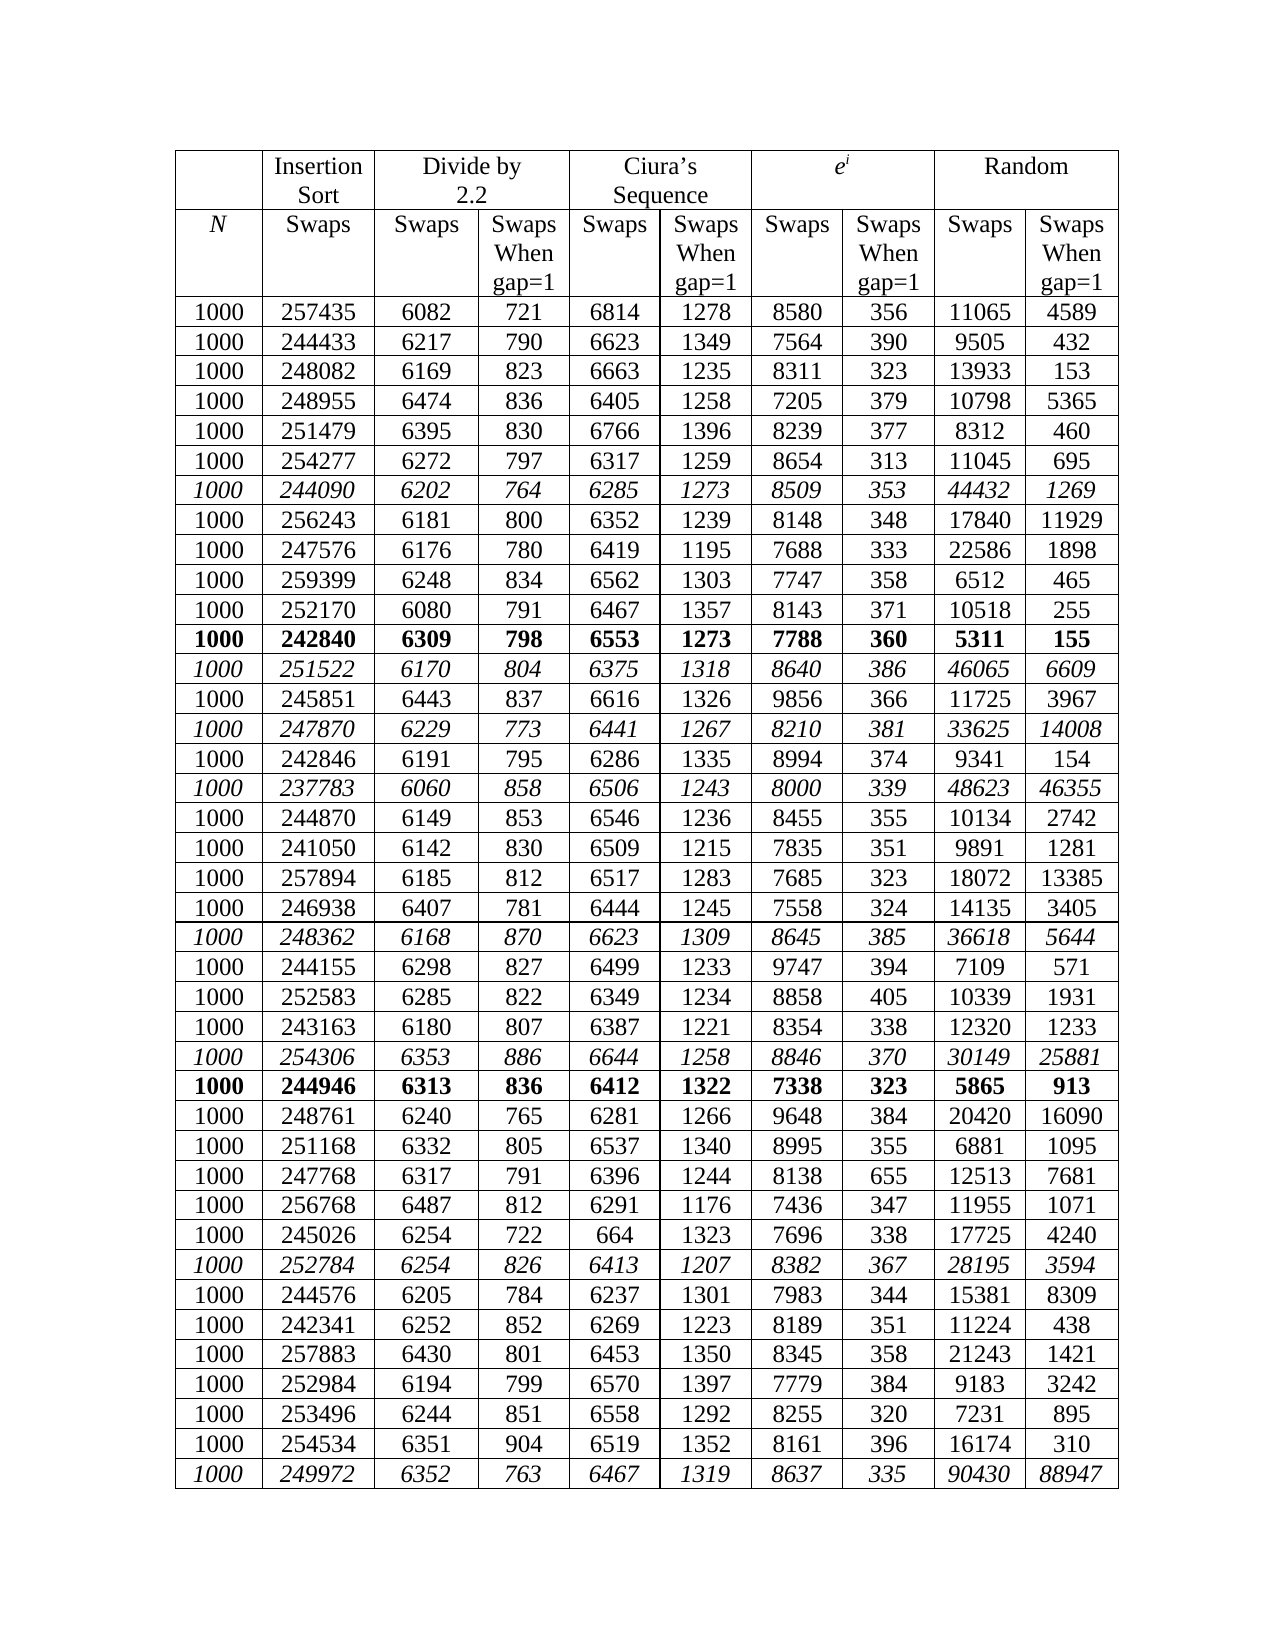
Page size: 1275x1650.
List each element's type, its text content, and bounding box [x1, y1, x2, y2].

table_cell 254534 [263, 1429, 374, 1458]
table_cell 6396 [570, 1161, 659, 1189]
table_cell 48623 [935, 774, 1025, 802]
table_cell 18072 [935, 863, 1025, 892]
table_cell 1000 [176, 1101, 262, 1130]
table_cell 807 [479, 1012, 569, 1041]
table_cell 1245 [661, 893, 751, 921]
table_cell 6443 [375, 684, 478, 713]
table_cell 6149 [375, 803, 478, 832]
table_cell 244870 [263, 803, 374, 832]
table_cell 13385 [1026, 863, 1118, 892]
table_cell 6353 [375, 1042, 478, 1070]
table_cell 366 [843, 684, 934, 713]
table_cell 6185 [375, 863, 478, 892]
table_cell 6881 [935, 1131, 1025, 1160]
table_cell 251168 [263, 1131, 374, 1160]
table_cell 6499 [570, 952, 659, 981]
table_cell 9505 [935, 327, 1025, 355]
table_cell 836 [479, 386, 569, 415]
table_cell 252583 [263, 982, 374, 1011]
table_cell 6506 [570, 774, 659, 802]
table_cell 257883 [263, 1340, 374, 1368]
table_cell 5365 [1026, 386, 1118, 415]
table_cell 6317 [375, 1161, 478, 1189]
table_cell 1258 [661, 386, 751, 415]
table_cell 252784 [263, 1250, 374, 1279]
table_cell 6570 [570, 1369, 659, 1398]
table_cell 15381 [935, 1280, 1025, 1309]
table_cell 8858 [752, 982, 842, 1011]
table_cell 8311 [752, 356, 842, 385]
table_cell Swaps [375, 210, 478, 296]
table_cell 21243 [935, 1340, 1025, 1368]
table_cell 3594 [1026, 1250, 1118, 1279]
table_cell 323 [843, 1071, 934, 1100]
table_cell 8000 [752, 774, 842, 802]
table_cell 323 [843, 863, 934, 892]
table_cell 1267 [661, 714, 751, 743]
table_cell 249972 [263, 1459, 374, 1487]
table_cell 10798 [935, 386, 1025, 415]
table_cell 9747 [752, 952, 842, 981]
table_cell 1095 [1026, 1131, 1118, 1160]
table_cell 1000 [176, 446, 262, 474]
table_cell 6537 [570, 1131, 659, 1160]
table_cell 28195 [935, 1250, 1025, 1279]
table_cell 837 [479, 684, 569, 713]
table_cell 6387 [570, 1012, 659, 1041]
table_cell 6248 [375, 565, 478, 594]
table_cell 765 [479, 1101, 569, 1130]
table_cell 853 [479, 803, 569, 832]
table_cell 1000 [176, 327, 262, 355]
table_cell Swaps When gap=1 [1026, 210, 1118, 296]
table_cell 6285 [570, 476, 659, 504]
table_cell 795 [479, 744, 569, 772]
table_cell 310 [1026, 1429, 1118, 1458]
table_cell 460 [1026, 416, 1118, 445]
table_cell 10339 [935, 982, 1025, 1011]
table_cell 22586 [935, 535, 1025, 564]
table_cell 356 [843, 297, 934, 326]
table_cell 6412 [570, 1071, 659, 1100]
table_cell 438 [1026, 1310, 1118, 1338]
table_cell Swaps [263, 210, 374, 296]
table_cell [176, 151, 262, 208]
table_cell 6298 [375, 952, 478, 981]
table_cell 1273 [661, 625, 751, 653]
table_cell 6407 [375, 893, 478, 921]
table_cell 8148 [752, 505, 842, 534]
table_cell 241050 [263, 833, 374, 862]
table_cell Swaps When gap=1 [661, 210, 751, 296]
table_cell 1239 [661, 505, 751, 534]
table_cell 6444 [570, 893, 659, 921]
table_cell Swaps [752, 210, 842, 296]
table_cell 1349 [661, 327, 751, 355]
table_cell 8210 [752, 714, 842, 743]
table_cell 8846 [752, 1042, 842, 1070]
table_cell 6558 [570, 1399, 659, 1428]
table_cell 259399 [263, 565, 374, 594]
table_cell 257435 [263, 297, 374, 326]
table_cell 8345 [752, 1340, 842, 1368]
table_cell 764 [479, 476, 569, 504]
table_cell 1322 [661, 1071, 751, 1100]
table_cell 1000 [176, 893, 262, 921]
table_cell 254277 [263, 446, 374, 474]
table_cell 791 [479, 1161, 569, 1189]
table_cell 251479 [263, 416, 374, 445]
table_cell 1000 [176, 833, 262, 862]
table_cell 1000 [176, 297, 262, 326]
table_cell 90430 [935, 1459, 1025, 1487]
table_cell 9891 [935, 833, 1025, 862]
table_cell 355 [843, 803, 934, 832]
table_cell 6623 [570, 923, 659, 951]
table_cell 1000 [176, 1429, 262, 1458]
table_cell 6202 [375, 476, 478, 504]
table_cell ei [752, 151, 934, 208]
table_cell 4589 [1026, 297, 1118, 326]
table_cell 9648 [752, 1101, 842, 1130]
table_cell 374 [843, 744, 934, 772]
table_cell 6814 [570, 297, 659, 326]
table_cell 3405 [1026, 893, 1118, 921]
table_cell 248955 [263, 386, 374, 415]
table_cell 6313 [375, 1071, 478, 1100]
table_cell 1357 [661, 595, 751, 623]
table_cell 1259 [661, 446, 751, 474]
table_cell 1278 [661, 297, 751, 326]
table_cell 3967 [1026, 684, 1118, 713]
table_cell 6663 [570, 356, 659, 385]
table_cell 353 [843, 476, 934, 504]
table_cell 1000 [176, 923, 262, 951]
table_cell Random [935, 151, 1118, 208]
table_cell 379 [843, 386, 934, 415]
table_cell 1340 [661, 1131, 751, 1160]
table_cell 9341 [935, 744, 1025, 772]
table_cell 6191 [375, 744, 478, 772]
table_cell 1000 [176, 386, 262, 415]
table_cell 6252 [375, 1310, 478, 1338]
table_cell 253496 [263, 1399, 374, 1428]
table_cell 245026 [263, 1220, 374, 1249]
table_cell 6194 [375, 1369, 478, 1398]
table_cell 722 [479, 1220, 569, 1249]
table_cell 6237 [570, 1280, 659, 1309]
table_cell 1318 [661, 654, 751, 683]
table_cell 338 [843, 1012, 934, 1041]
table_cell 10134 [935, 803, 1025, 832]
table_cell 14008 [1026, 714, 1118, 743]
table_cell 7983 [752, 1280, 842, 1309]
table_cell 347 [843, 1191, 934, 1219]
table_cell 6217 [375, 327, 478, 355]
table_cell 1000 [176, 1280, 262, 1309]
table_cell 6082 [375, 297, 478, 326]
table_cell 256243 [263, 505, 374, 534]
table_cell 396 [843, 1429, 934, 1458]
table_cell 7696 [752, 1220, 842, 1249]
table_cell 384 [843, 1369, 934, 1398]
table_cell 904 [479, 1429, 569, 1458]
table_cell 7564 [752, 327, 842, 355]
table_cell 791 [479, 595, 569, 623]
table_cell 242341 [263, 1310, 374, 1338]
table_cell 812 [479, 1191, 569, 1219]
table_cell 1309 [661, 923, 751, 951]
table_cell 252984 [263, 1369, 374, 1398]
table_cell 6509 [570, 833, 659, 862]
table_cell 1352 [661, 1429, 751, 1458]
table_cell 822 [479, 982, 569, 1011]
table_cell 798 [479, 625, 569, 653]
table_cell 1000 [176, 565, 262, 594]
table_cell 9183 [935, 1369, 1025, 1398]
table_cell 6286 [570, 744, 659, 772]
table_cell 390 [843, 327, 934, 355]
table_cell 154 [1026, 744, 1118, 772]
table_cell 10518 [935, 595, 1025, 623]
table_cell 358 [843, 1340, 934, 1368]
table_cell 244155 [263, 952, 374, 981]
table_cell 1898 [1026, 535, 1118, 564]
table_cell 88947 [1026, 1459, 1118, 1487]
table_cell 12320 [935, 1012, 1025, 1041]
table_cell 1269 [1026, 476, 1118, 504]
table_cell 6419 [570, 535, 659, 564]
table_cell 6512 [935, 565, 1025, 594]
table_cell 6332 [375, 1131, 478, 1160]
table_cell 371 [843, 595, 934, 623]
table_cell 1000 [176, 1131, 262, 1160]
table_cell 8645 [752, 923, 842, 951]
table_cell 248761 [263, 1101, 374, 1130]
table_cell 248082 [263, 356, 374, 385]
table_cell 1397 [661, 1369, 751, 1398]
table_cell 1000 [176, 356, 262, 385]
table_cell 8143 [752, 595, 842, 623]
table_cell 1319 [661, 1459, 751, 1487]
table_cell 7788 [752, 625, 842, 653]
table_cell 858 [479, 774, 569, 802]
table_cell 1243 [661, 774, 751, 802]
table_cell 805 [479, 1131, 569, 1160]
table_cell 823 [479, 356, 569, 385]
table_cell 257894 [263, 863, 374, 892]
table_cell 800 [479, 505, 569, 534]
table_cell 17725 [935, 1220, 1025, 1249]
table_cell 44432 [935, 476, 1025, 504]
table_cell 6291 [570, 1191, 659, 1219]
table_cell 7747 [752, 565, 842, 594]
table_cell 7231 [935, 1399, 1025, 1428]
table_cell 323 [843, 356, 934, 385]
table_cell 826 [479, 1250, 569, 1279]
table_cell 465 [1026, 565, 1118, 594]
table_cell 1000 [176, 803, 262, 832]
table_cell 827 [479, 952, 569, 981]
table_cell 6546 [570, 803, 659, 832]
table_cell 6441 [570, 714, 659, 743]
table_cell 6453 [570, 1340, 659, 1368]
table_cell 1000 [176, 1369, 262, 1398]
table_cell 11065 [935, 297, 1025, 326]
table_cell 6205 [375, 1280, 478, 1309]
table_cell 797 [479, 446, 569, 474]
table_cell 773 [479, 714, 569, 743]
table_cell 6229 [375, 714, 478, 743]
table_cell 3242 [1026, 1369, 1118, 1398]
table_cell 6285 [375, 982, 478, 1011]
table_cell 7109 [935, 952, 1025, 981]
table_cell 801 [479, 1340, 569, 1368]
table_cell 1236 [661, 803, 751, 832]
table_cell 1273 [661, 476, 751, 504]
table_cell 886 [479, 1042, 569, 1070]
table_cell 6562 [570, 565, 659, 594]
table_cell 348 [843, 505, 934, 534]
table_cell 6240 [375, 1101, 478, 1130]
table_cell 247870 [263, 714, 374, 743]
table_cell 13933 [935, 356, 1025, 385]
table_cell 6351 [375, 1429, 478, 1458]
table_cell 405 [843, 982, 934, 1011]
table_cell 6254 [375, 1250, 478, 1279]
table_cell 1215 [661, 833, 751, 862]
table_cell 6375 [570, 654, 659, 683]
table_cell 836 [479, 1071, 569, 1100]
table_cell 6181 [375, 505, 478, 534]
table_cell 384 [843, 1101, 934, 1130]
table_cell 6180 [375, 1012, 478, 1041]
table_cell 11929 [1026, 505, 1118, 534]
table_cell 367 [843, 1250, 934, 1279]
table_cell 6170 [375, 654, 478, 683]
table_cell 830 [479, 416, 569, 445]
table_cell 1000 [176, 744, 262, 772]
table_cell 913 [1026, 1071, 1118, 1100]
table_cell 1000 [176, 505, 262, 534]
table_cell 248362 [263, 923, 374, 951]
table_cell 1323 [661, 1220, 751, 1249]
table_cell N [176, 210, 262, 296]
table_cell 7688 [752, 535, 842, 564]
table_cell 1221 [661, 1012, 751, 1041]
table_cell 6405 [570, 386, 659, 415]
table_cell 351 [843, 1310, 934, 1338]
table_cell 6272 [375, 446, 478, 474]
table_cell 763 [479, 1459, 569, 1487]
table_cell 8654 [752, 446, 842, 474]
table_cell 8309 [1026, 1280, 1118, 1309]
table_cell 153 [1026, 356, 1118, 385]
table_cell 6616 [570, 684, 659, 713]
table_cell 6349 [570, 982, 659, 1011]
table_cell 7436 [752, 1191, 842, 1219]
table_cell 244090 [263, 476, 374, 504]
table_cell 1301 [661, 1280, 751, 1309]
table_cell 6352 [570, 505, 659, 534]
table_cell 335 [843, 1459, 934, 1487]
table_cell 1000 [176, 952, 262, 981]
table_cell Swaps [570, 210, 659, 296]
table_cell 6474 [375, 386, 478, 415]
table_cell 870 [479, 923, 569, 951]
table_cell 781 [479, 893, 569, 921]
table_cell 6395 [375, 416, 478, 445]
table_cell 6176 [375, 535, 478, 564]
table_cell 695 [1026, 446, 1118, 474]
table_cell 8640 [752, 654, 842, 683]
table_cell 780 [479, 535, 569, 564]
table_cell 8580 [752, 297, 842, 326]
table_cell 1000 [176, 774, 262, 802]
table_cell 1281 [1026, 833, 1118, 862]
table_cell 5865 [935, 1071, 1025, 1100]
table_cell 242846 [263, 744, 374, 772]
table_cell 852 [479, 1310, 569, 1338]
table_cell 6609 [1026, 654, 1118, 683]
table_cell 245851 [263, 684, 374, 713]
table_cell Swaps [935, 210, 1025, 296]
table_cell 247768 [263, 1161, 374, 1189]
table_cell 1292 [661, 1399, 751, 1428]
table_cell 432 [1026, 327, 1118, 355]
table_cell 895 [1026, 1399, 1118, 1428]
table_cell 1000 [176, 1340, 262, 1368]
table_cell 313 [843, 446, 934, 474]
table_cell 381 [843, 714, 934, 743]
table_cell 1000 [176, 654, 262, 683]
table_cell 377 [843, 416, 934, 445]
table_cell Ciura’s Sequence [570, 151, 751, 208]
table_cell 804 [479, 654, 569, 683]
table_cell 6080 [375, 595, 478, 623]
table_cell 8455 [752, 803, 842, 832]
table_cell 11725 [935, 684, 1025, 713]
table_cell 320 [843, 1399, 934, 1428]
table_cell 6269 [570, 1310, 659, 1338]
table_cell 721 [479, 297, 569, 326]
table_cell 12513 [935, 1161, 1025, 1189]
table_cell 1421 [1026, 1340, 1118, 1368]
table_cell 7779 [752, 1369, 842, 1398]
table_cell 1000 [176, 1310, 262, 1338]
table_cell 1071 [1026, 1191, 1118, 1219]
table_cell 655 [843, 1161, 934, 1189]
table_cell 8312 [935, 416, 1025, 445]
table_cell 6060 [375, 774, 478, 802]
table_cell 30149 [935, 1042, 1025, 1070]
table_cell 834 [479, 565, 569, 594]
table_cell 16090 [1026, 1101, 1118, 1130]
table_cell 242840 [263, 625, 374, 653]
table_cell 255 [1026, 595, 1118, 623]
table_cell 1335 [661, 744, 751, 772]
table_cell 8255 [752, 1399, 842, 1428]
table_cell 6168 [375, 923, 478, 951]
table_cell 46355 [1026, 774, 1118, 802]
table_cell 244433 [263, 327, 374, 355]
table_cell 1931 [1026, 982, 1118, 1011]
table_cell 251522 [263, 654, 374, 683]
table_cell 11224 [935, 1310, 1025, 1338]
table_cell 1000 [176, 1071, 262, 1100]
table_cell 1000 [176, 1191, 262, 1219]
table_cell 11955 [935, 1191, 1025, 1219]
table_cell 1235 [661, 356, 751, 385]
table_cell 8161 [752, 1429, 842, 1458]
table_cell 1000 [176, 535, 262, 564]
table_cell 5644 [1026, 923, 1118, 951]
table_cell 1000 [176, 1161, 262, 1189]
table_cell 333 [843, 535, 934, 564]
table_cell 6517 [570, 863, 659, 892]
table_cell 358 [843, 565, 934, 594]
table_cell 324 [843, 893, 934, 921]
table_cell 6553 [570, 625, 659, 653]
table_cell 11045 [935, 446, 1025, 474]
table_cell 1000 [176, 1399, 262, 1428]
table_cell 1000 [176, 684, 262, 713]
table_cell 6244 [375, 1399, 478, 1428]
table_cell 6623 [570, 327, 659, 355]
table_cell Swaps When gap=1 [479, 210, 569, 296]
table_cell 20420 [935, 1101, 1025, 1130]
table_cell 812 [479, 863, 569, 892]
table_cell 1258 [661, 1042, 751, 1070]
table_cell 46065 [935, 654, 1025, 683]
table_cell 394 [843, 952, 934, 981]
table_cell 7835 [752, 833, 842, 862]
table_cell 664 [570, 1220, 659, 1249]
table_cell 6352 [375, 1459, 478, 1487]
table_cell 6309 [375, 625, 478, 653]
table_cell 1000 [176, 1042, 262, 1070]
table_cell Divide by 2.2 [375, 151, 569, 208]
table_cell 243163 [263, 1012, 374, 1041]
table_cell 33625 [935, 714, 1025, 743]
table_cell 2742 [1026, 803, 1118, 832]
table_cell 8138 [752, 1161, 842, 1189]
table_cell 6142 [375, 833, 478, 862]
table_cell 7558 [752, 893, 842, 921]
table_cell 246938 [263, 893, 374, 921]
table_cell 256768 [263, 1191, 374, 1219]
table_cell 6467 [570, 1459, 659, 1487]
table_cell 254306 [263, 1042, 374, 1070]
table_cell 7205 [752, 386, 842, 415]
table_cell 370 [843, 1042, 934, 1070]
table_cell 360 [843, 625, 934, 653]
table_cell 1000 [176, 714, 262, 743]
table_cell 244946 [263, 1071, 374, 1100]
table_cell 571 [1026, 952, 1118, 981]
table_cell 8994 [752, 744, 842, 772]
table_cell 7338 [752, 1071, 842, 1100]
table_cell 14135 [935, 893, 1025, 921]
table_cell 25881 [1026, 1042, 1118, 1070]
table_cell 1000 [176, 863, 262, 892]
table_cell 1283 [661, 863, 751, 892]
table_cell 17840 [935, 505, 1025, 534]
table_cell 1195 [661, 535, 751, 564]
table_cell 6519 [570, 1429, 659, 1458]
table_cell 1000 [176, 595, 262, 623]
table_cell 799 [479, 1369, 569, 1398]
table_cell 344 [843, 1280, 934, 1309]
table_cell 9856 [752, 684, 842, 713]
table_cell 6430 [375, 1340, 478, 1368]
table_cell 1223 [661, 1310, 751, 1338]
table_cell 1000 [176, 1012, 262, 1041]
table_cell 1233 [1026, 1012, 1118, 1041]
table_cell 355 [843, 1131, 934, 1160]
table_cell 6281 [570, 1101, 659, 1130]
table_cell 1207 [661, 1250, 751, 1279]
table_cell 1233 [661, 952, 751, 981]
table_cell 1350 [661, 1340, 751, 1368]
table_cell 6169 [375, 356, 478, 385]
table_cell 5311 [935, 625, 1025, 653]
table_cell 1000 [176, 1250, 262, 1279]
table_cell Insertion Sort [263, 151, 374, 208]
table_cell 1000 [176, 982, 262, 1011]
table_cell 237783 [263, 774, 374, 802]
table_cell 338 [843, 1220, 934, 1249]
table_cell 8509 [752, 476, 842, 504]
table_cell 8995 [752, 1131, 842, 1160]
table_cell 385 [843, 923, 934, 951]
table_cell 7685 [752, 863, 842, 892]
table_cell 4240 [1026, 1220, 1118, 1249]
table_cell 36618 [935, 923, 1025, 951]
table_cell 6467 [570, 595, 659, 623]
table_cell 155 [1026, 625, 1118, 653]
table_cell 1000 [176, 1459, 262, 1487]
table_cell 1000 [176, 476, 262, 504]
table_cell 851 [479, 1399, 569, 1428]
table_cell 6413 [570, 1250, 659, 1279]
table_cell 1396 [661, 416, 751, 445]
table_cell 8239 [752, 416, 842, 445]
table_cell 1000 [176, 1220, 262, 1249]
table_cell 1000 [176, 625, 262, 653]
table_cell 7681 [1026, 1161, 1118, 1189]
table_cell 8189 [752, 1310, 842, 1338]
table_cell 1176 [661, 1191, 751, 1219]
table_cell 1326 [661, 684, 751, 713]
table_cell 16174 [935, 1429, 1025, 1458]
table_cell Swaps When gap=1 [843, 210, 934, 296]
table_cell 1234 [661, 982, 751, 1011]
table_cell 386 [843, 654, 934, 683]
table_cell 1303 [661, 565, 751, 594]
table_cell 830 [479, 833, 569, 862]
table_cell 8637 [752, 1459, 842, 1487]
table_cell 6766 [570, 416, 659, 445]
table_cell 6487 [375, 1191, 478, 1219]
table_cell 8382 [752, 1250, 842, 1279]
table_cell 6644 [570, 1042, 659, 1070]
table_cell 252170 [263, 595, 374, 623]
table_cell 6254 [375, 1220, 478, 1249]
table_cell 784 [479, 1280, 569, 1309]
table_cell 351 [843, 833, 934, 862]
table_cell 1266 [661, 1101, 751, 1130]
table_cell 1244 [661, 1161, 751, 1189]
table_cell 6317 [570, 446, 659, 474]
table_cell 8354 [752, 1012, 842, 1041]
table_cell 247576 [263, 535, 374, 564]
table_cell 339 [843, 774, 934, 802]
table_cell 244576 [263, 1280, 374, 1309]
table_cell 790 [479, 327, 569, 355]
table_cell 1000 [176, 416, 262, 445]
